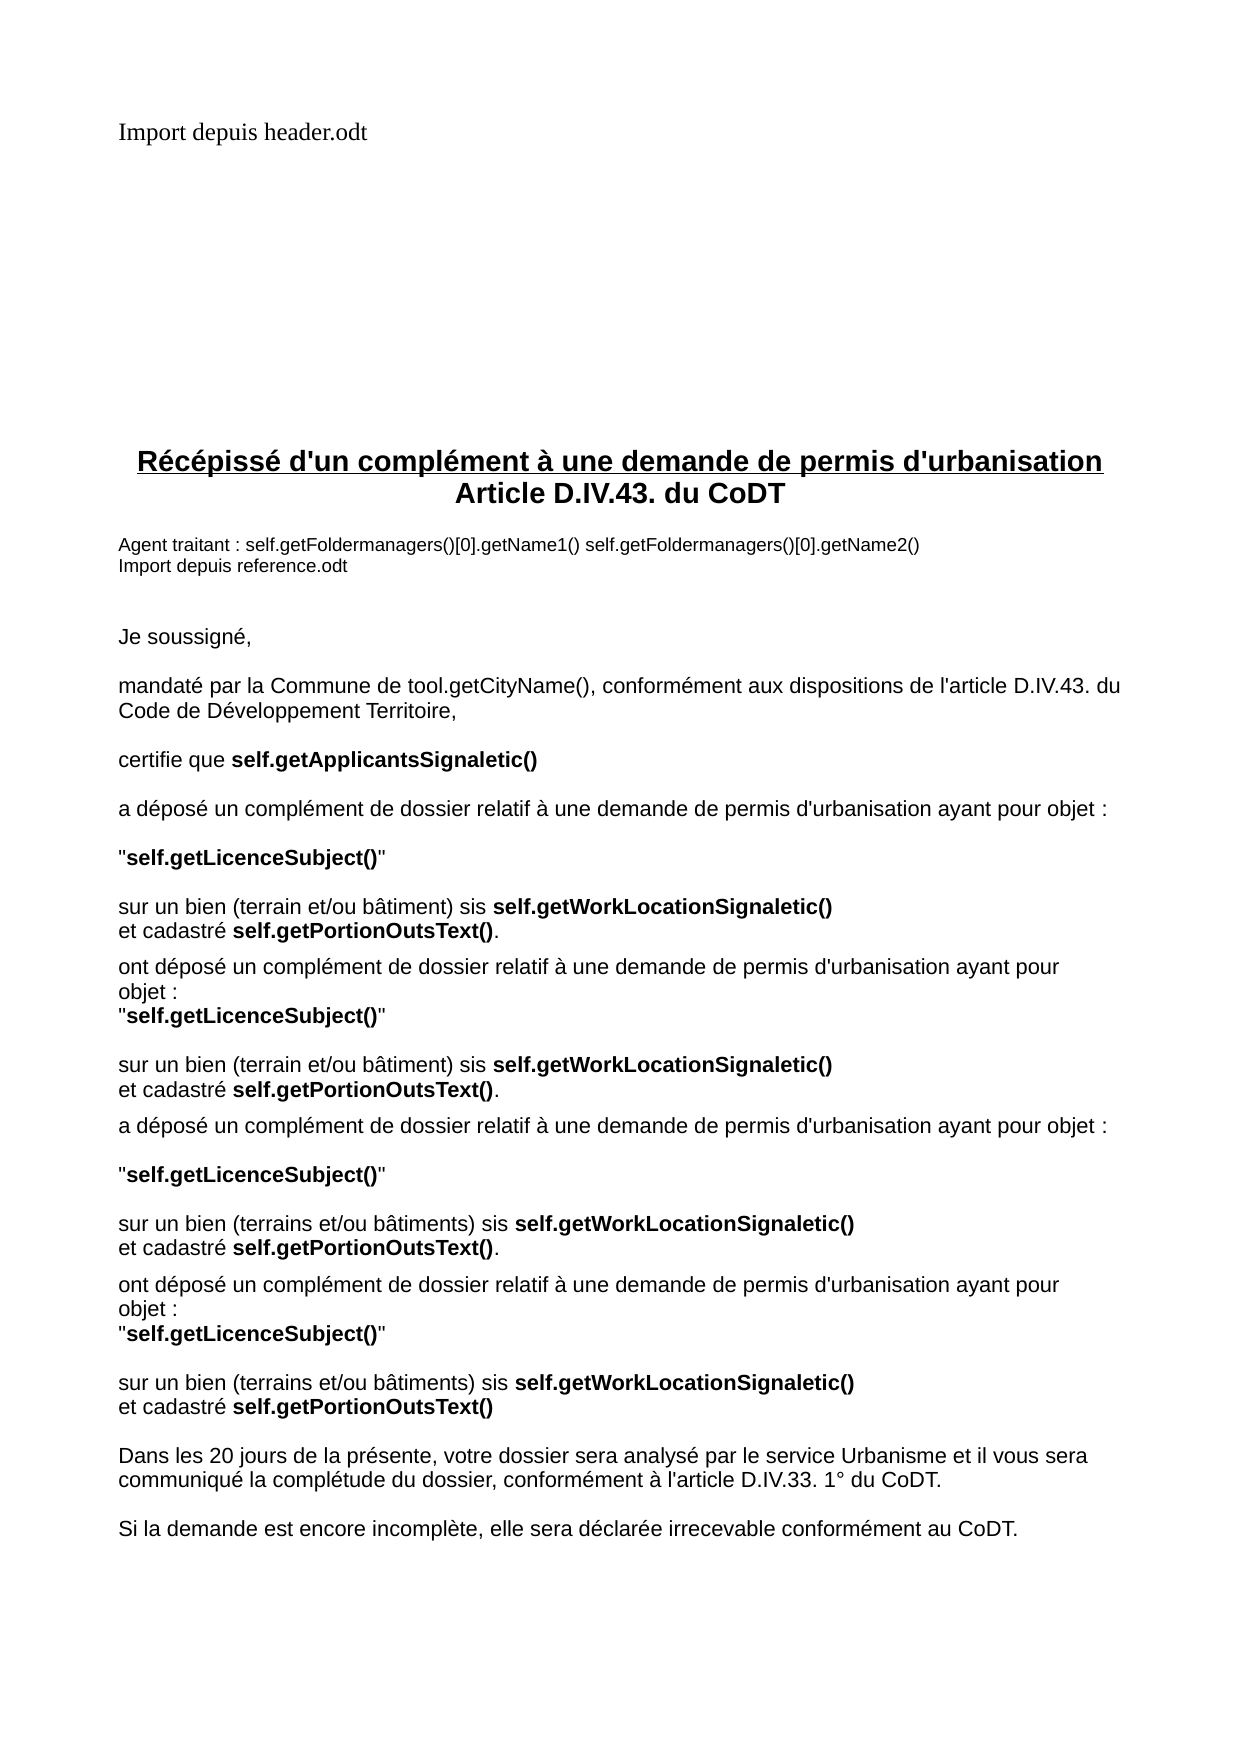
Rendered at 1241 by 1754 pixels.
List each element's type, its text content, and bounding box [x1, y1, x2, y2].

text Import depuis reference.odt [118, 555, 1122, 576]
text a déposé un complément de dossier relatif à une demande de permis d'urbanisation ayant pour objet : "self.getLicenceSubject()" sur un bien (terrain et/ou bâtiment) sis self.getWorkLocationSignaletic() et cadastré self.getPortionOutsText(). [118, 796, 1122, 943]
text Import depuis header.odt [118, 118, 539, 146]
text ont déposé un complément de dossier relatif à une demande de permis d'urbanisation ayant pour objet : "self.getLicenceSubject()" sur un bien (terrain et/ou bâtiment) sis self.getWorkLocationSignaletic() et cadastré self.getPortionOutsText(). [118, 955, 1122, 1102]
text Agent traitant : self.getFoldermanagers()[0].getName1() self.getFoldermanagers()[0].getName2() [118, 534, 1122, 555]
title Récépissé d'un complément à une demande de permis d'urbanisation [118, 444, 1122, 477]
title Article D.IV.43. du CoDT [118, 477, 1122, 510]
text certifie que self.getApplicantsSignaletic() [118, 747, 1122, 772]
text Dans les 20 jours de la présente, votre dossier sera analysé par le service Urbanisme et il vous sera communiqué la complétude du dossier, conformément à l'article D.IV.33. 1° du CoDT. [118, 1444, 1122, 1493]
text a déposé un complément de dossier relatif à une demande de permis d'urbanisation ayant pour objet : "self.getLicenceSubject()" sur un bien (terrains et/ou bâtiments) sis self.getWorkLocationSignaletic() et cadastré self.getPortionOutsText(). [118, 1114, 1122, 1261]
text Je soussigné, [118, 625, 1122, 649]
text mandaté par la Commune de tool.getCityName(), conformément aux dispositions de l'article D.IV.43. du Code de Développement Territoire, [118, 674, 1122, 723]
text ont déposé un complément de dossier relatif à une demande de permis d'urbanisation ayant pour objet : "self.getLicenceSubject()" sur un bien (terrains et/ou bâtiments) sis self.getWorkLocationSignaletic() et cadastré self.getPortionOutsText() [118, 1272, 1122, 1419]
text Si la demande est encore incomplète, elle sera déclarée irrecevable conformément au CoDT. [118, 1517, 1122, 1542]
